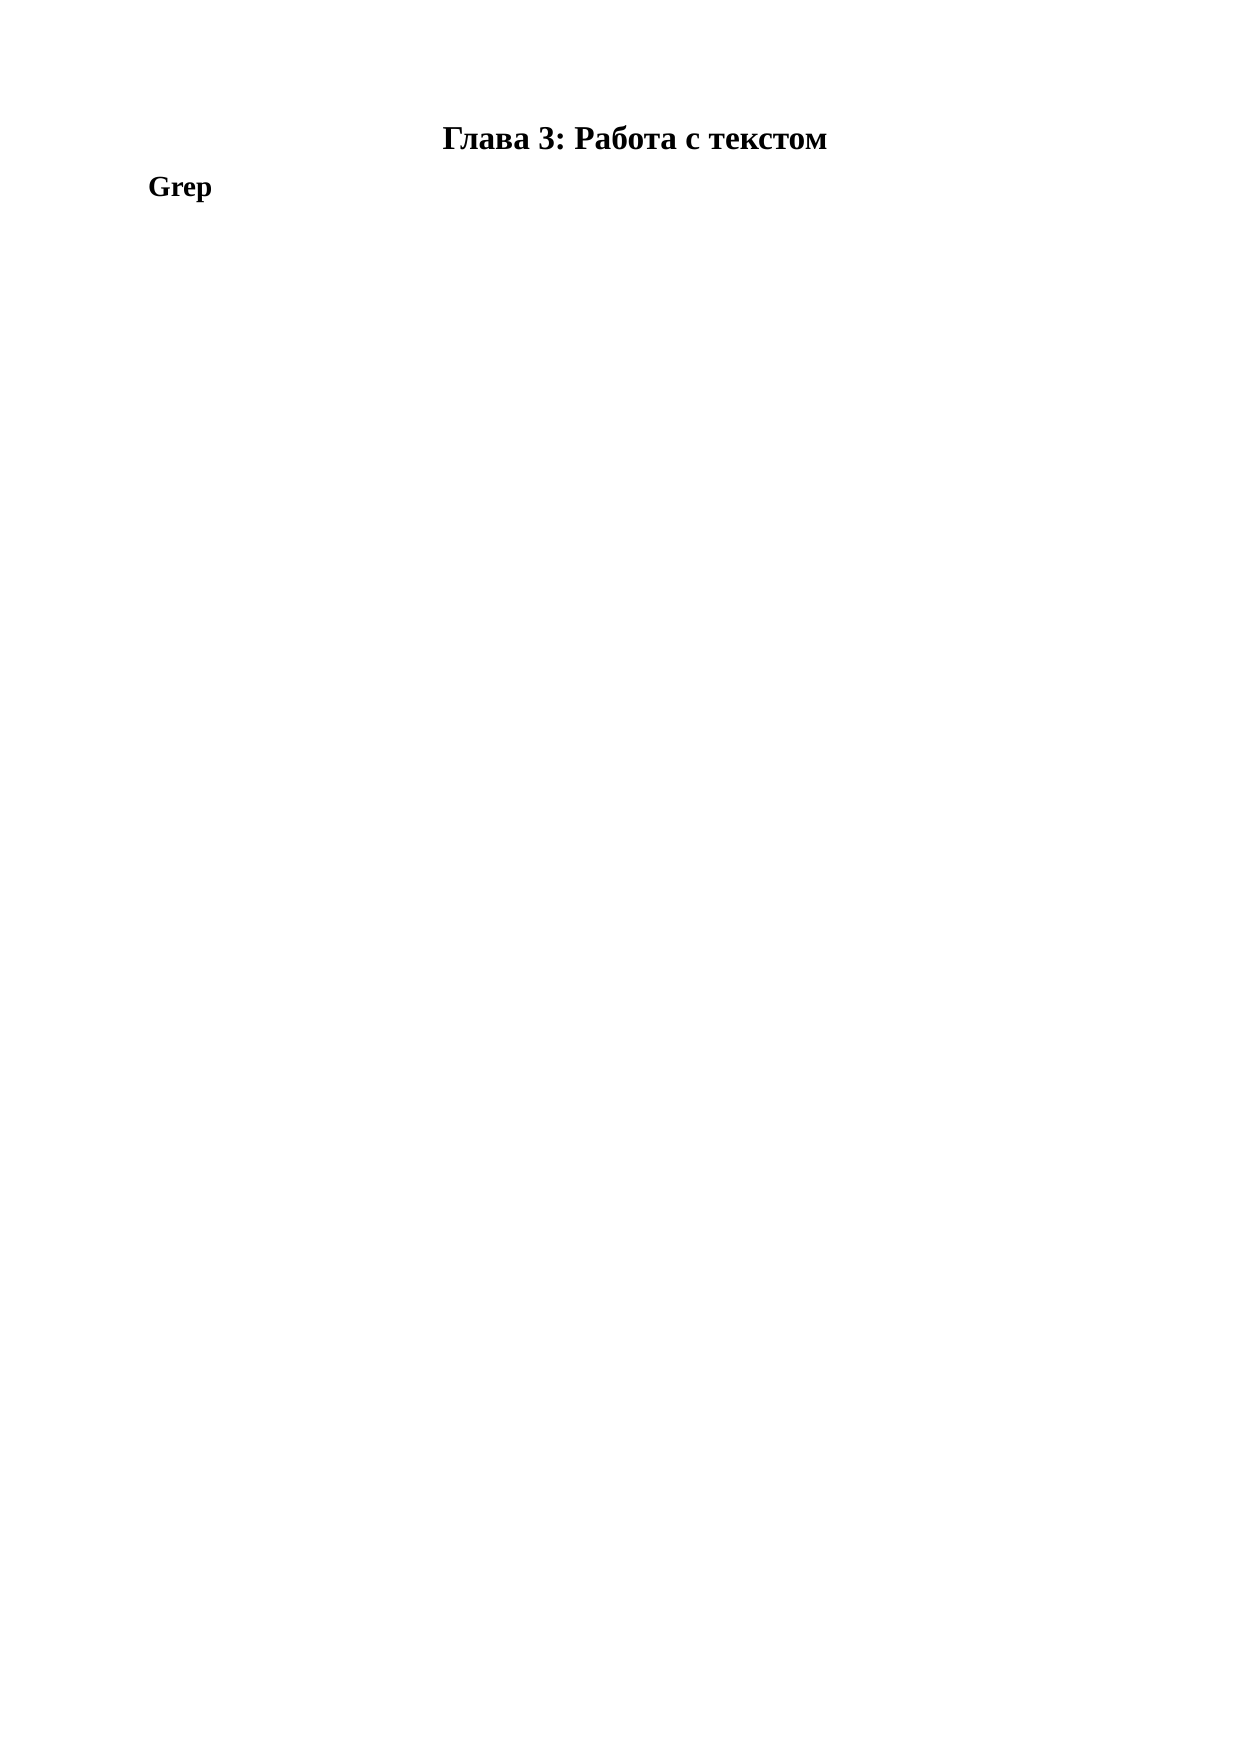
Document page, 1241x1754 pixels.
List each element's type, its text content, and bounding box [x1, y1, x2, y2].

list Grep [148, 169, 1122, 202]
list Глава 3: Работа с текстом [148, 118, 1122, 156]
